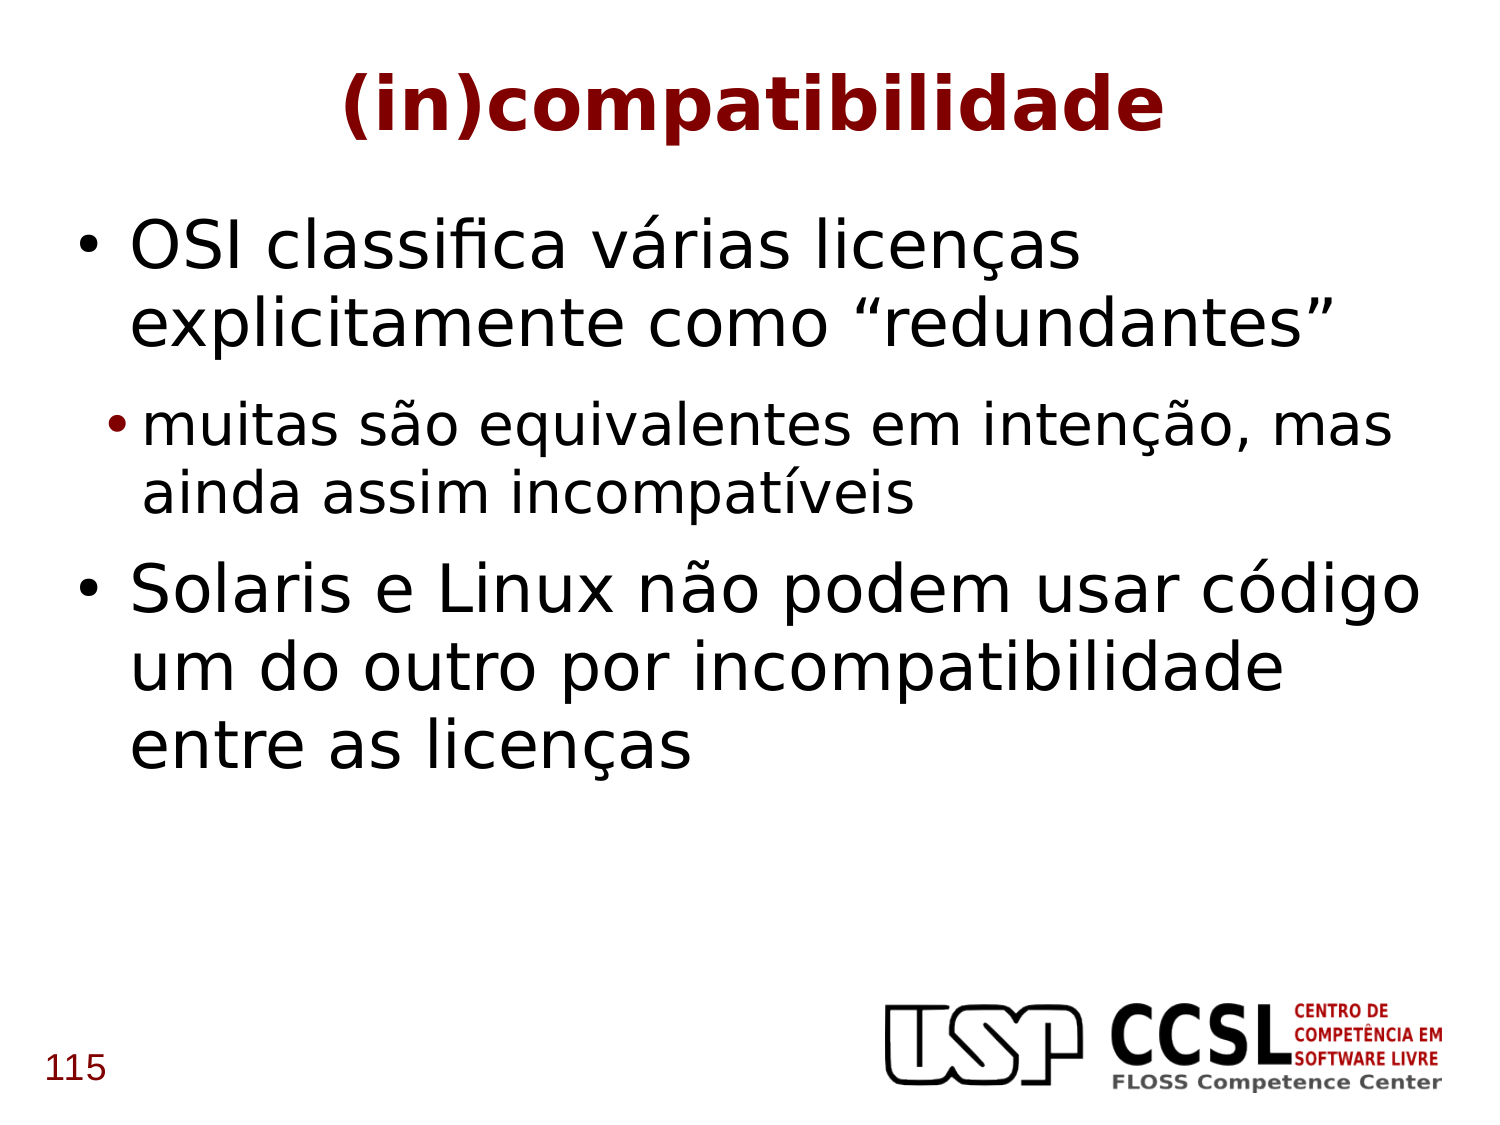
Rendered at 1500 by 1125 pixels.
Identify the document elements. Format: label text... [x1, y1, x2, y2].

title (in)compatibilidade [59, 29, 1447, 180]
list OSI classifica várias licenças explicitamente como “redundantes” muitas são equivalentes em intenção, mas ainda assim incompatíveis Solaris e Linux não podem usar código um do outro por incompatibilidade entre as licenças [59, 206, 1447, 950]
picture [885, 1003, 1442, 1093]
